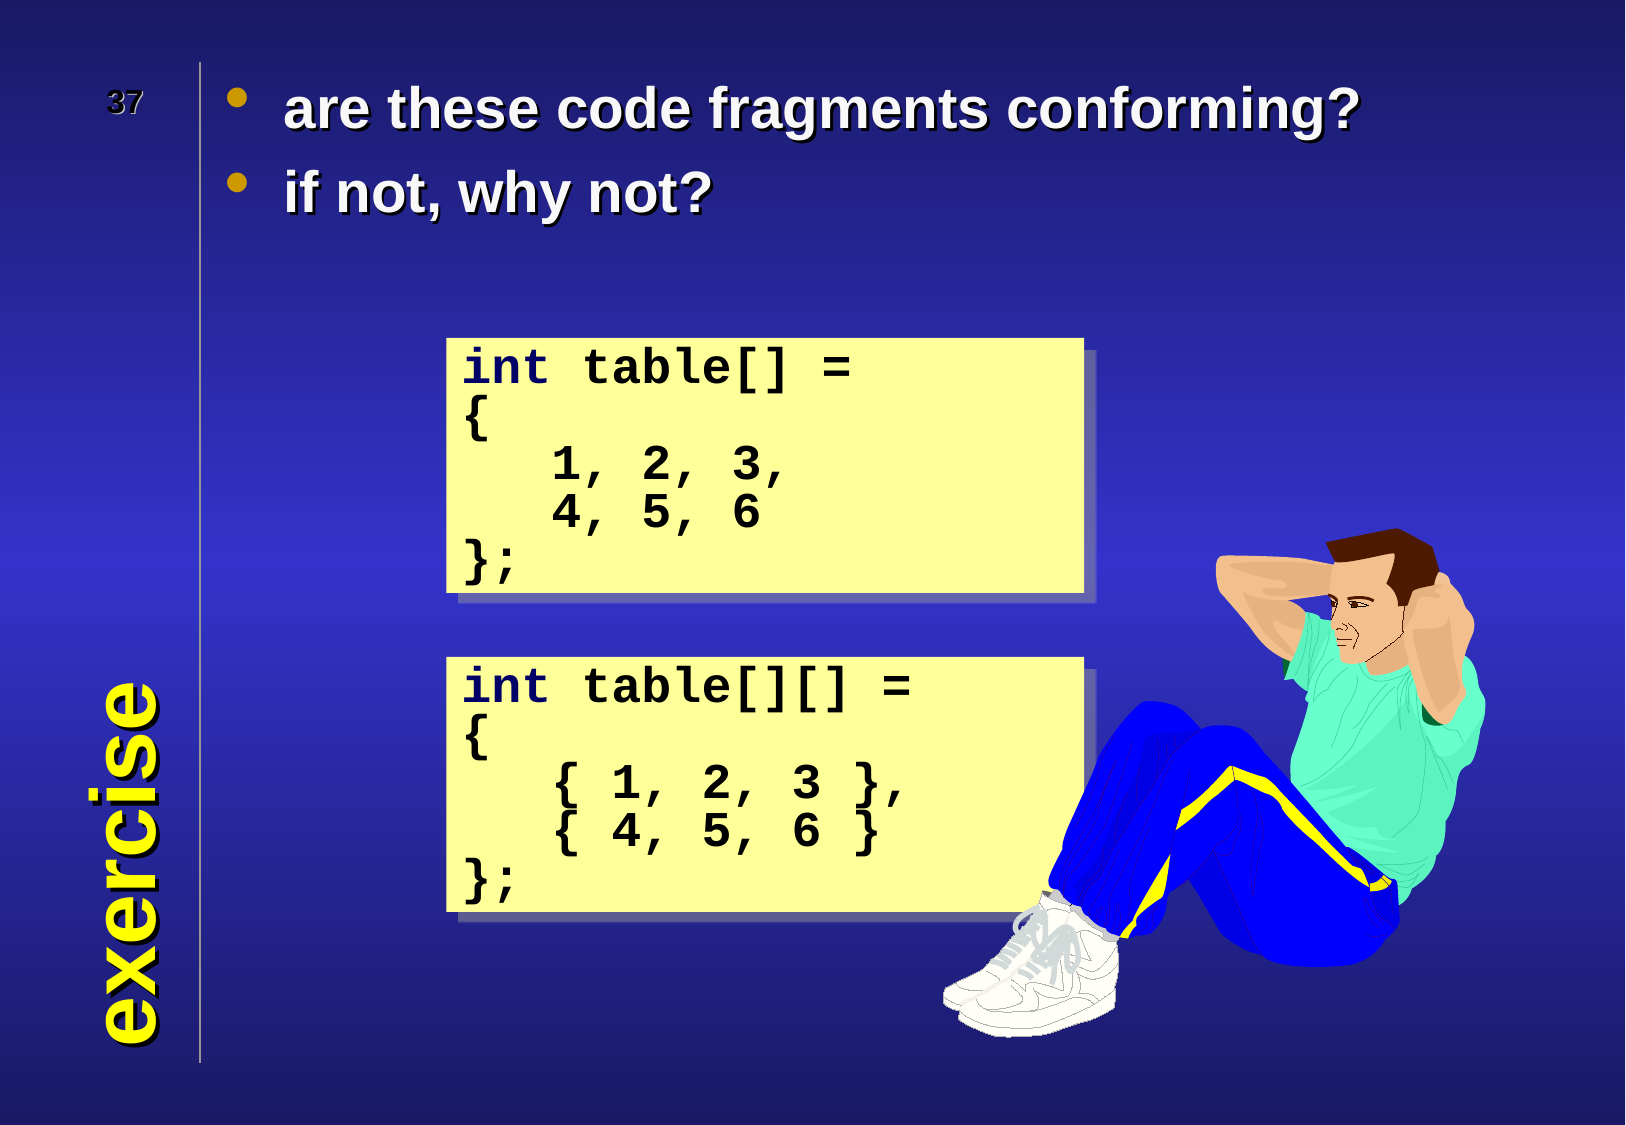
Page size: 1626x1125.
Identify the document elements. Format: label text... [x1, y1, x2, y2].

list are these code fragments conforming? if not, why not? [212, 62, 1593, 1063]
text_box [1188, 853, 1261, 956]
text_box int table[] = { 1, 2, 3, 4, 5, 6 }; [446, 337, 1085, 593]
title exercise [50, 187, 188, 1063]
text_box [1070, 955, 1075, 963]
text_box int table[][] = { { 1, 2, 3 }, { 4, 5, 6 } }; [446, 656, 1085, 912]
text_box [1037, 926, 1042, 944]
text_box [1070, 944, 1075, 955]
text_box [943, 528, 1486, 1037]
